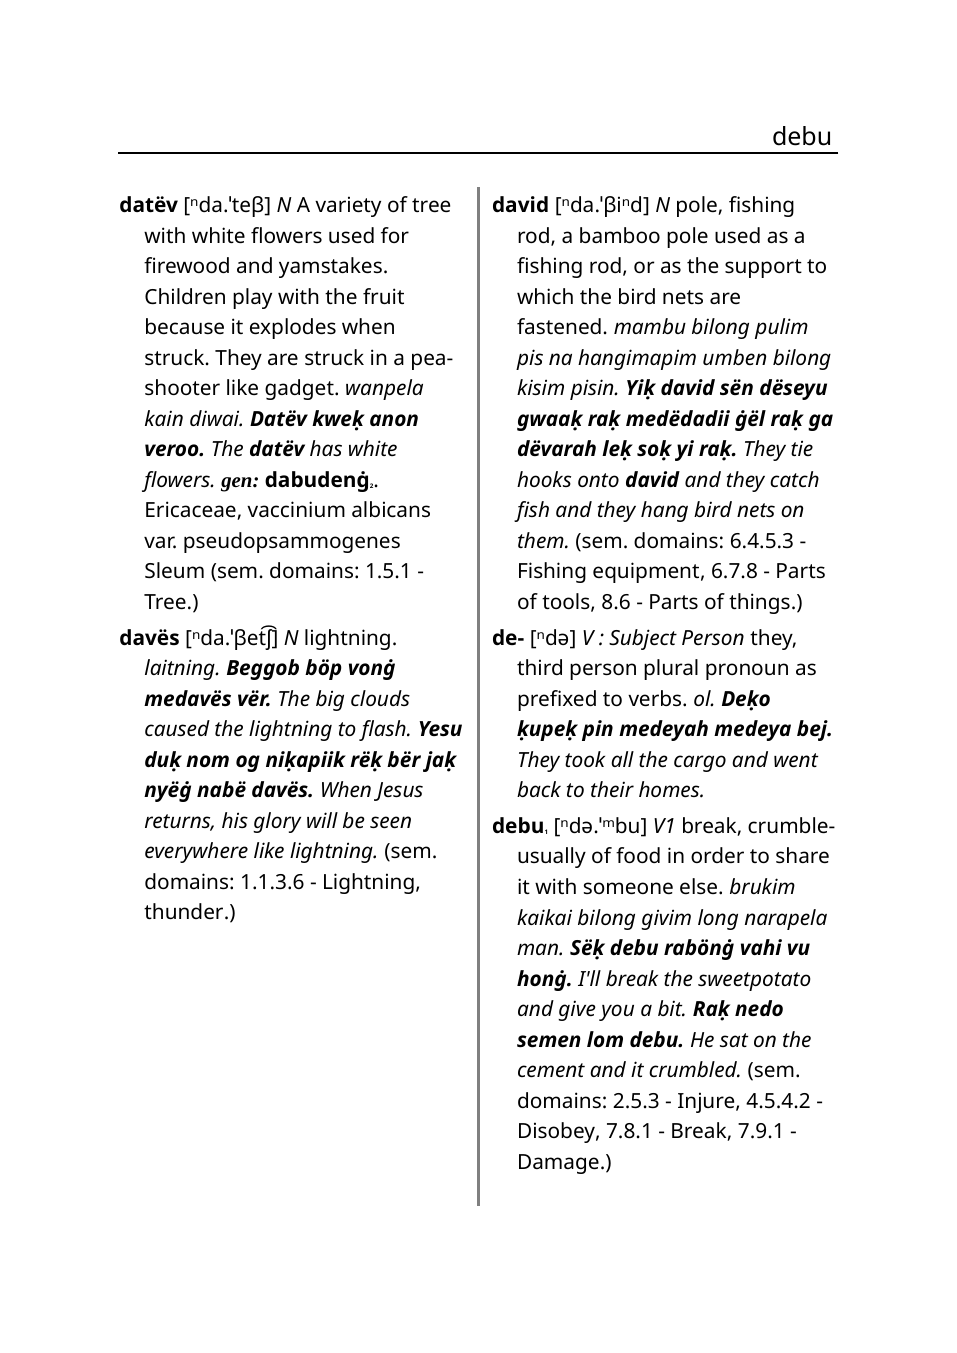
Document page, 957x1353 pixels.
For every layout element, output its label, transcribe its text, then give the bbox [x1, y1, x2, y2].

text debu1 [ⁿdə.ˈᵐbu] V1 break, crumble-usually of food in order to share it with someone else. brukim kaikai bilong givim long narapela man. Sëḳ debu rabönġ vahi vu honġ. I'll break the sweetpotato and give you a bit. Raḳ nedo semen lom debu. He sat on the cement and it crumbled. (sem. domains: 2.5.3 - Injure, 4.5.4.2 - Disobey, 7.8.1 - Break, 7.9.1 - Damage.) [492, 808, 837, 1179]
text davës [ⁿda.ˈβet͡ʃ] N lightning. laitning. Beggob böp vonġ medavës vër. The big clouds caused the lightning to flash. Yesu duḳ nom og niḳapiik rëḳ bër jaḳ nyëġ nabë davës. When Jesus returns, his glory will be seen everywhere like lightning. (sem. domains: 1.1.3.6 - Lightning, thunder.) [119, 619, 465, 930]
text david [ⁿda.ˈβiⁿd] N pole, fishing rod, a bamboo pole used as a fishing rod, or as the support to which the bird nets are fastened. mambu bilong pulim pis na hangimapim umben bilong kisim pisin. Yiḳ david sën dëseyu gwaaḳ raḳ medëdadii ġël raḳ ga dëvarah leḳ soḳ yi raḳ. They tie hooks onto david and they catch fish and they hang bird nets on them. (sem. domains: 6.4.5.3 - Fishing equipment, 6.7.8 - Parts of tools, 8.6 - Parts of things.) [492, 188, 837, 619]
text datëv [ⁿda.ˈteβ] N A variety of tree with white flowers used for firewood and yamstakes. Children play with the fruit because it explodes when struck. They are struck in a pea-shooter like gadget. wanpela kain diwai. Datëv kweḳ anon veroo. The datëv has white flowers. gen: dabudenġ2. Ericaceae, vaccinium albicans var. pseudopsammogenes Sleum (sem. domains: 1.5.1 - Tree.) [119, 188, 465, 619]
text de- [ⁿdə] V : Subject Person they, third person plural pronoun as prefixed to verbs. ol. Deḳo ḳupeḳ pin medeyah medeya bej. They took all the cargo and went back to their homes. [492, 619, 837, 808]
